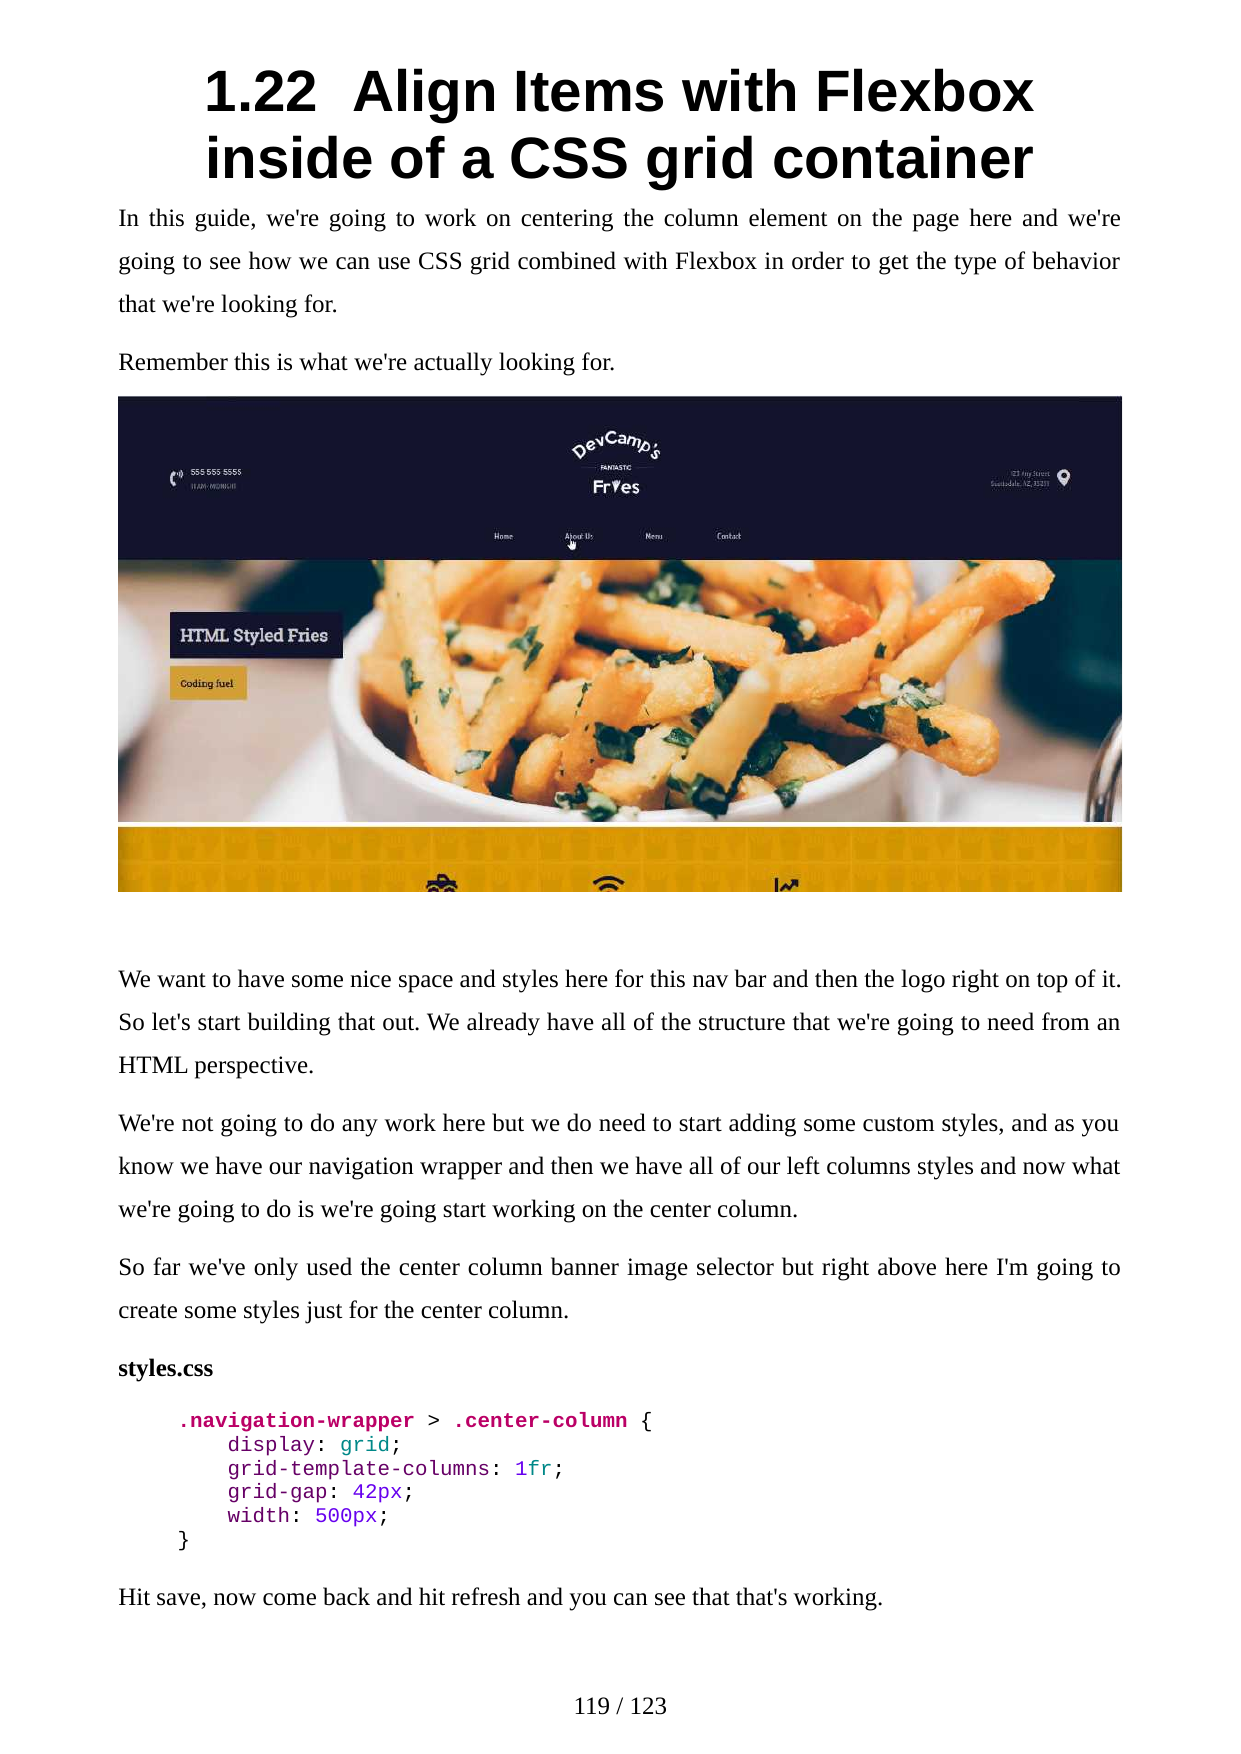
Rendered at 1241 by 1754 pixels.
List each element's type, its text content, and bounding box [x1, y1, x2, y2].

text styles.css [118, 1353, 1122, 1381]
title 1.22 Align Items with Flexbox inside of a CSS grid container [118, 56, 1122, 190]
text } [177, 1528, 1122, 1552]
text In this guide, we're going to work on centering the column element on the page here and we're going to see how we can use CSS grid combined with Flexbox in order to get the type of behavior that we're looking for. [118, 203, 1122, 318]
text width: 500px; [177, 1505, 1122, 1528]
text We want to have some nice space and styles here for this nav bar and then the logo right on top of it. So let's start building that out. We already have all of the structure that we're going to need from an HTML perspective. [118, 964, 1122, 1079]
text grid-gap: 42px; [177, 1481, 1122, 1505]
text display: grid; [177, 1434, 1122, 1458]
text We're not going to do any work here but we do need to start adding some custom styles, and as you know we have our navigation wrapper and then we have all of our left columns styles and now what we're going to do is we're going start working on the center column. [118, 1108, 1122, 1223]
text Remember this is what we're actually looking for. [118, 347, 1122, 376]
text Hit save, now come back and hit refresh and you can see that that's working. [118, 1582, 1122, 1610]
picture [118, 395, 1123, 892]
text grid-template-columns: 1fr; [177, 1458, 1122, 1481]
text So far we've only used the center column banner image selector but right above here I'm going to create some styles just for the center column. [118, 1252, 1122, 1324]
text .navigation-wrapper > .center-column { [177, 1410, 1122, 1434]
